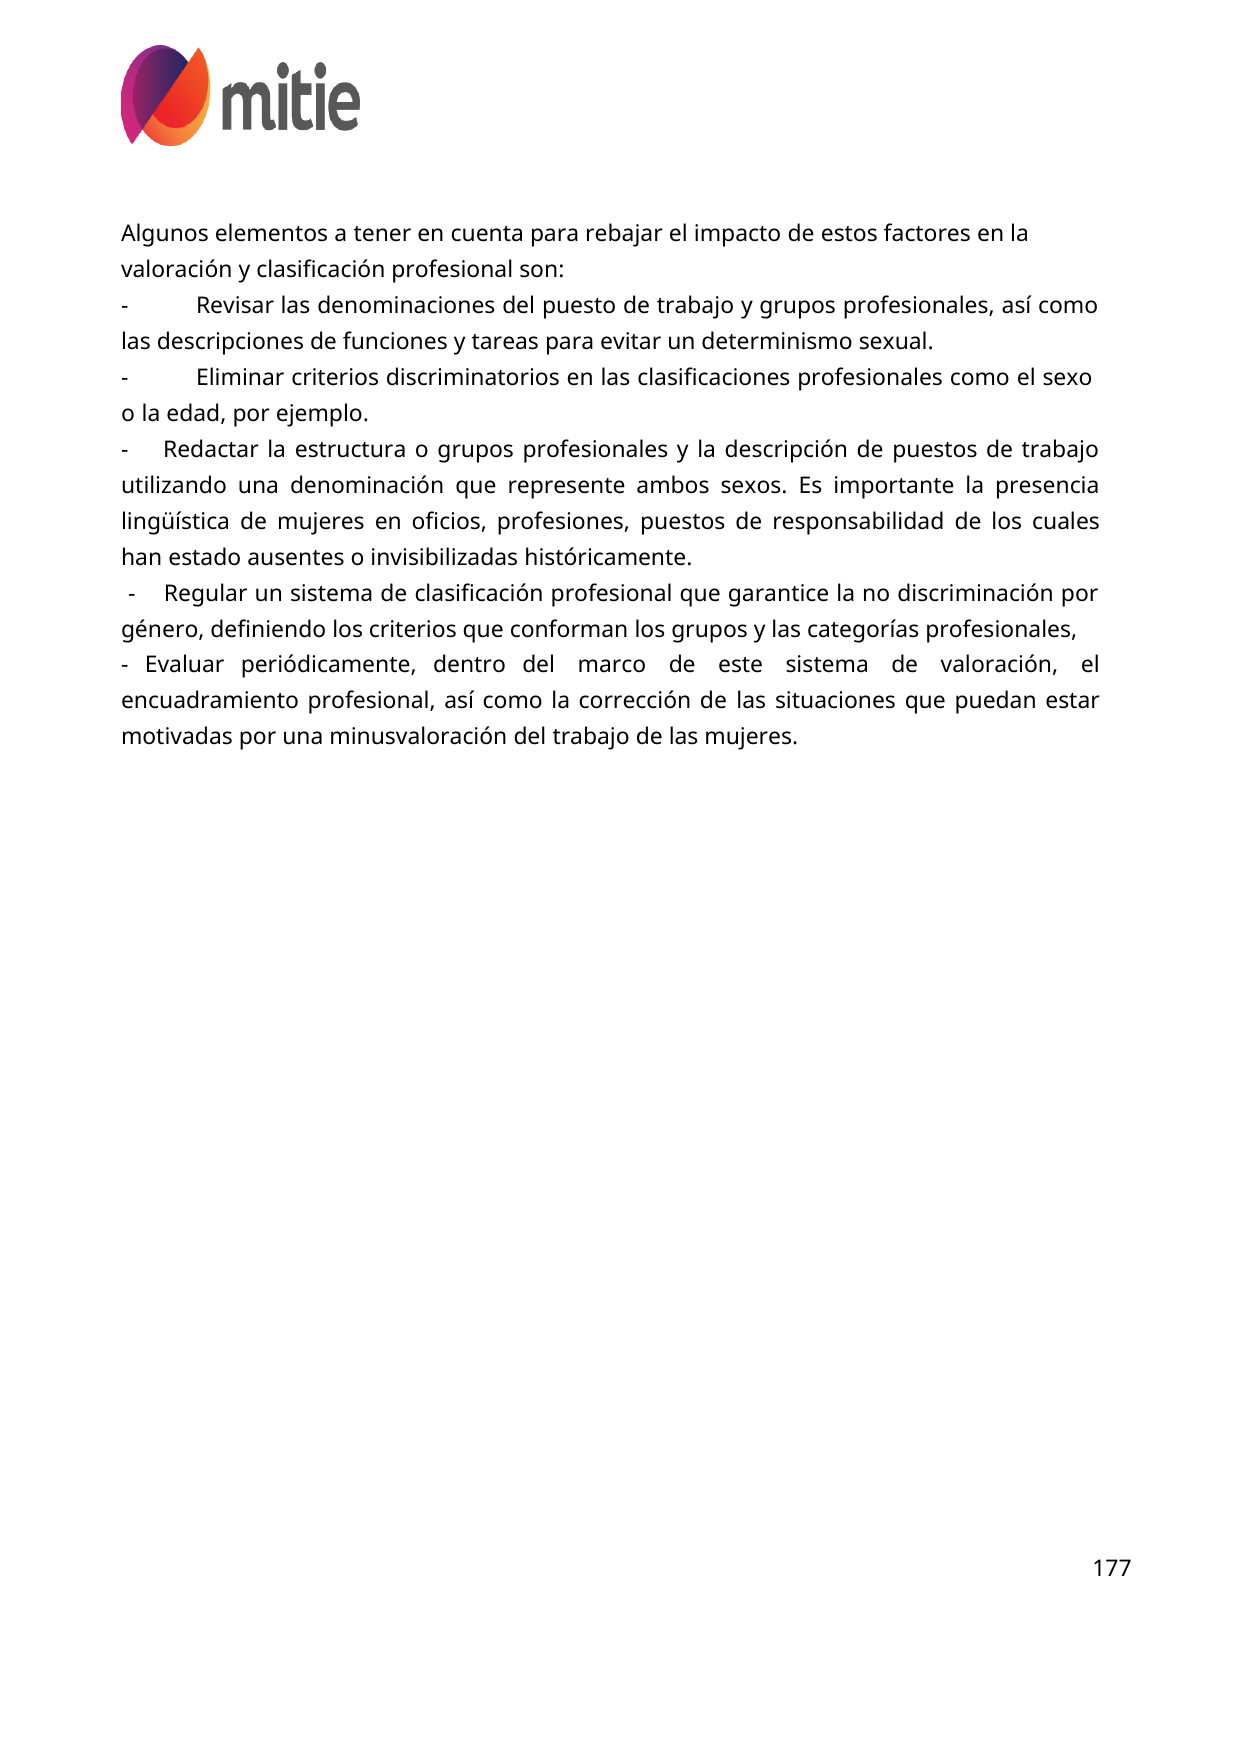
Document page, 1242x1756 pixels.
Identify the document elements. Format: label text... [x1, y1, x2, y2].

text Algunos elementos a tener en cuenta para rebajar el impacto de estos factores en la valoración y clasificación profesional son: [121, 217, 1099, 284]
text - Eliminar criterios discriminatorios en las clasificaciones profesionales como el sexo o la edad, por ejemplo. [121, 361, 1099, 428]
text - Redactar la estructura o grupos profesionales y la descripción de puestos de trabajo utilizando una denominación que represente ambos sexos. Es importante la presencia lingüística de mujeres en oficios, profesiones, puestos de responsabilidad de los cuales han estado ausentes o invisibilizadas históricamente. [121, 433, 1100, 572]
text - Revisar las denominaciones del puesto de trabajo y grupos profesionales, así como las descripciones de funciones y tareas para evitar un determinismo sexual. [121, 289, 1100, 356]
text - Regular un sistema de clasificación profesional que garantice la no discriminación por género, definiendo los criterios que conforman los grupos y las categorías profesionales, [121, 577, 1100, 644]
text - Evaluar periódicamente, dentro del marco de este sistema de valoración, el encuadramiento profesional, así como la corrección de las situaciones que puedan estar motivadas por una minusvaloración del trabajo de las mujeres. [121, 648, 1100, 752]
